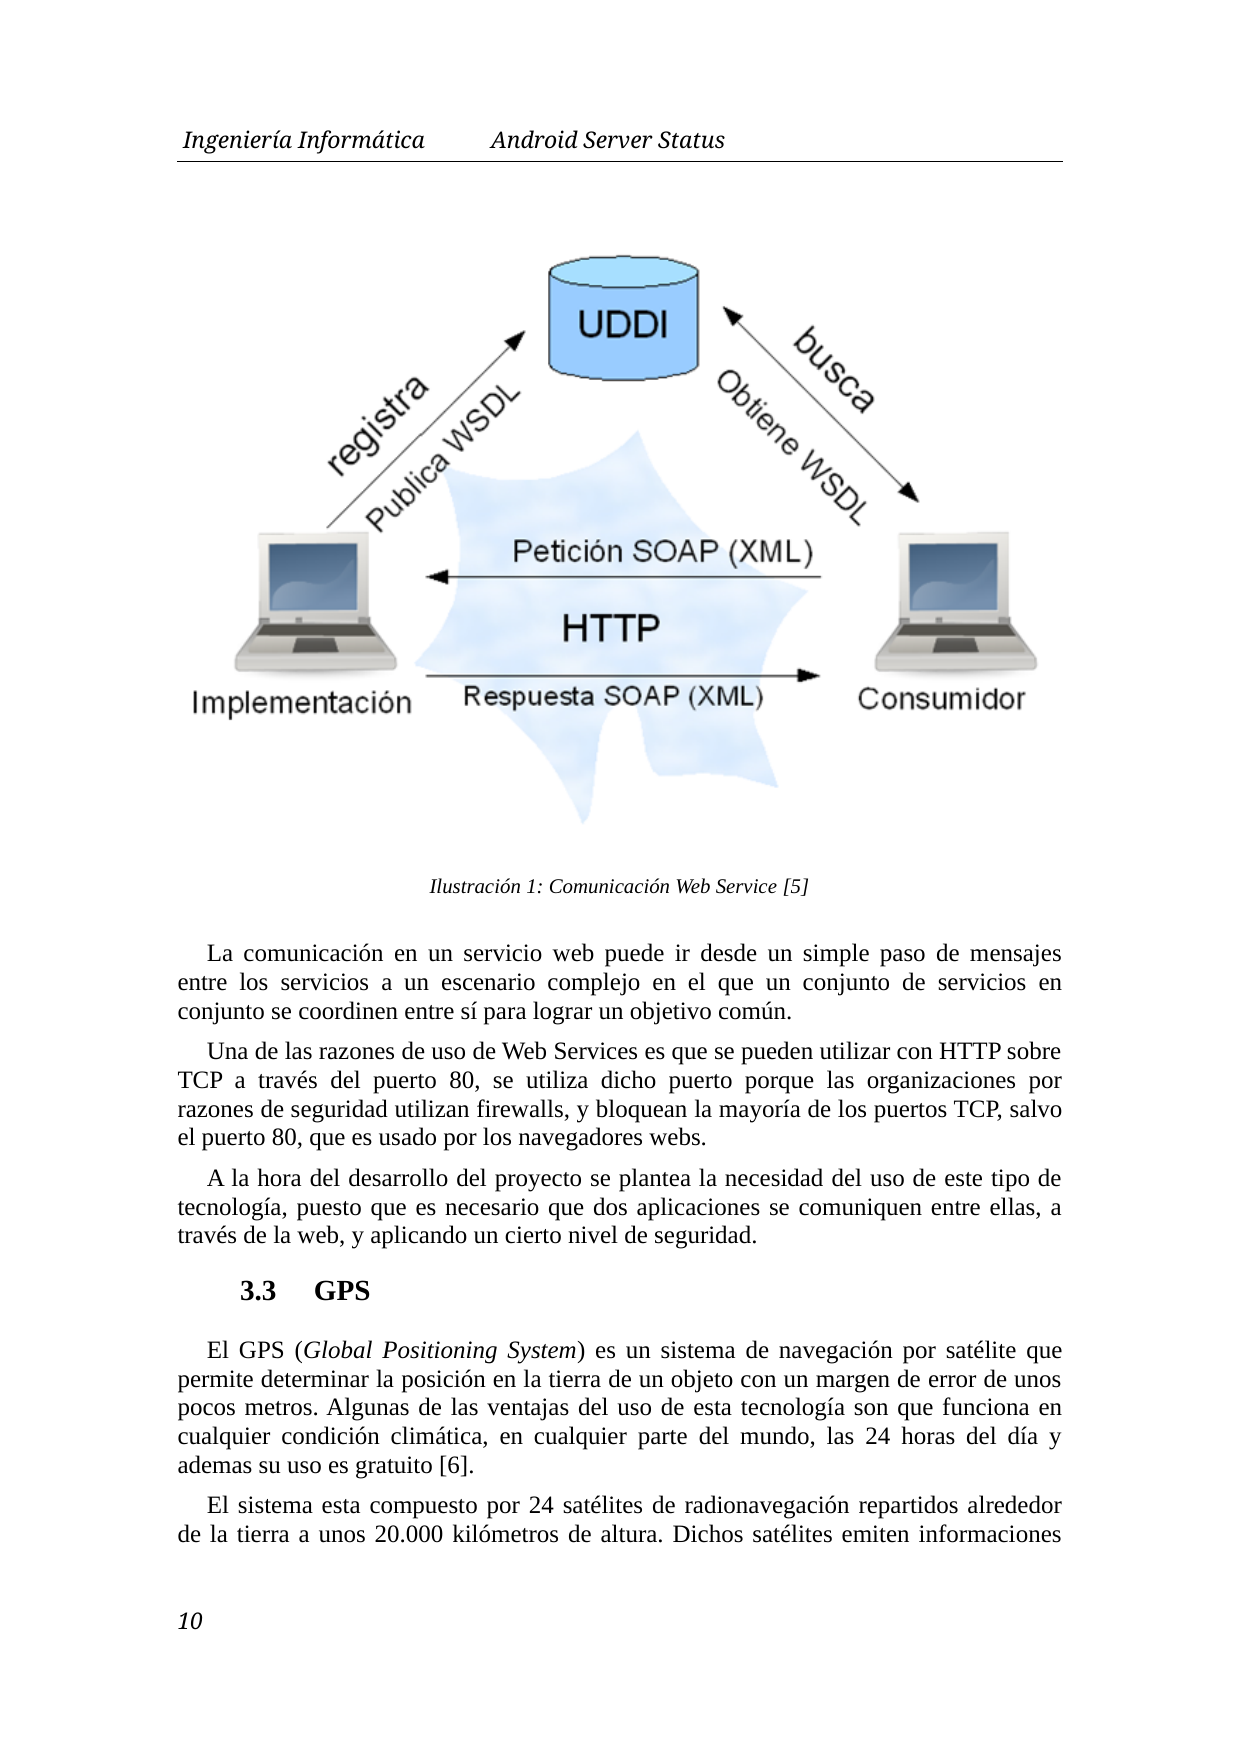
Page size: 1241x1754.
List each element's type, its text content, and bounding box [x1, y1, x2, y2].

text A la hora del desarrollo del proyecto se plantea la necesidad del uso de este tipo de tecnología, puesto que es necesario que dos aplicaciones se comuniquen entre ellas, a través de la web, y aplicando un cierto nivel de seguridad. [177, 1163, 1063, 1249]
text El sistema esta compuesto por 24 satélites de radionavegación repartidos alrededor de la tierra a unos 20.000 kilómetros de altura. Dichos satélites emiten informaciones [177, 1491, 1063, 1548]
picture [177, 219, 1063, 874]
subtitle GPS [240, 1273, 1063, 1306]
text Una de las razones de uso de Web Services es que se pueden utilizar con HTTP sobre TCP a través del puerto 80, se utiliza dicho puerto porque las organizaciones por razones de seguridad utilizan firewalls, y bloquean la mayoría de los puertos TCP, salvo el puerto 80, que es usado por los navegadores webs. [177, 1036, 1063, 1151]
text Ilustración 1: Comunicación Web Service [5] [177, 874, 1063, 898]
text El GPS (Global Positioning System) es un sistema de navegación por satélite que permite determinar la posición en la tierra de un objeto con un margen de error de unos pocos metros. Algunas de las ventajas del uso de esta tecnología son que funciona en cualquier condición climática, en cualquier parte del mundo, las 24 horas del día y ademas su uso es gratuito [6]. [177, 1335, 1063, 1479]
text La comunicación en un servicio web puede ir desde un simple paso de mensajes entre los servicios a un escenario complejo en el que un conjunto de servicios en conjunto se coordinen entre sí para lograr un objetivo común. [177, 938, 1063, 1024]
